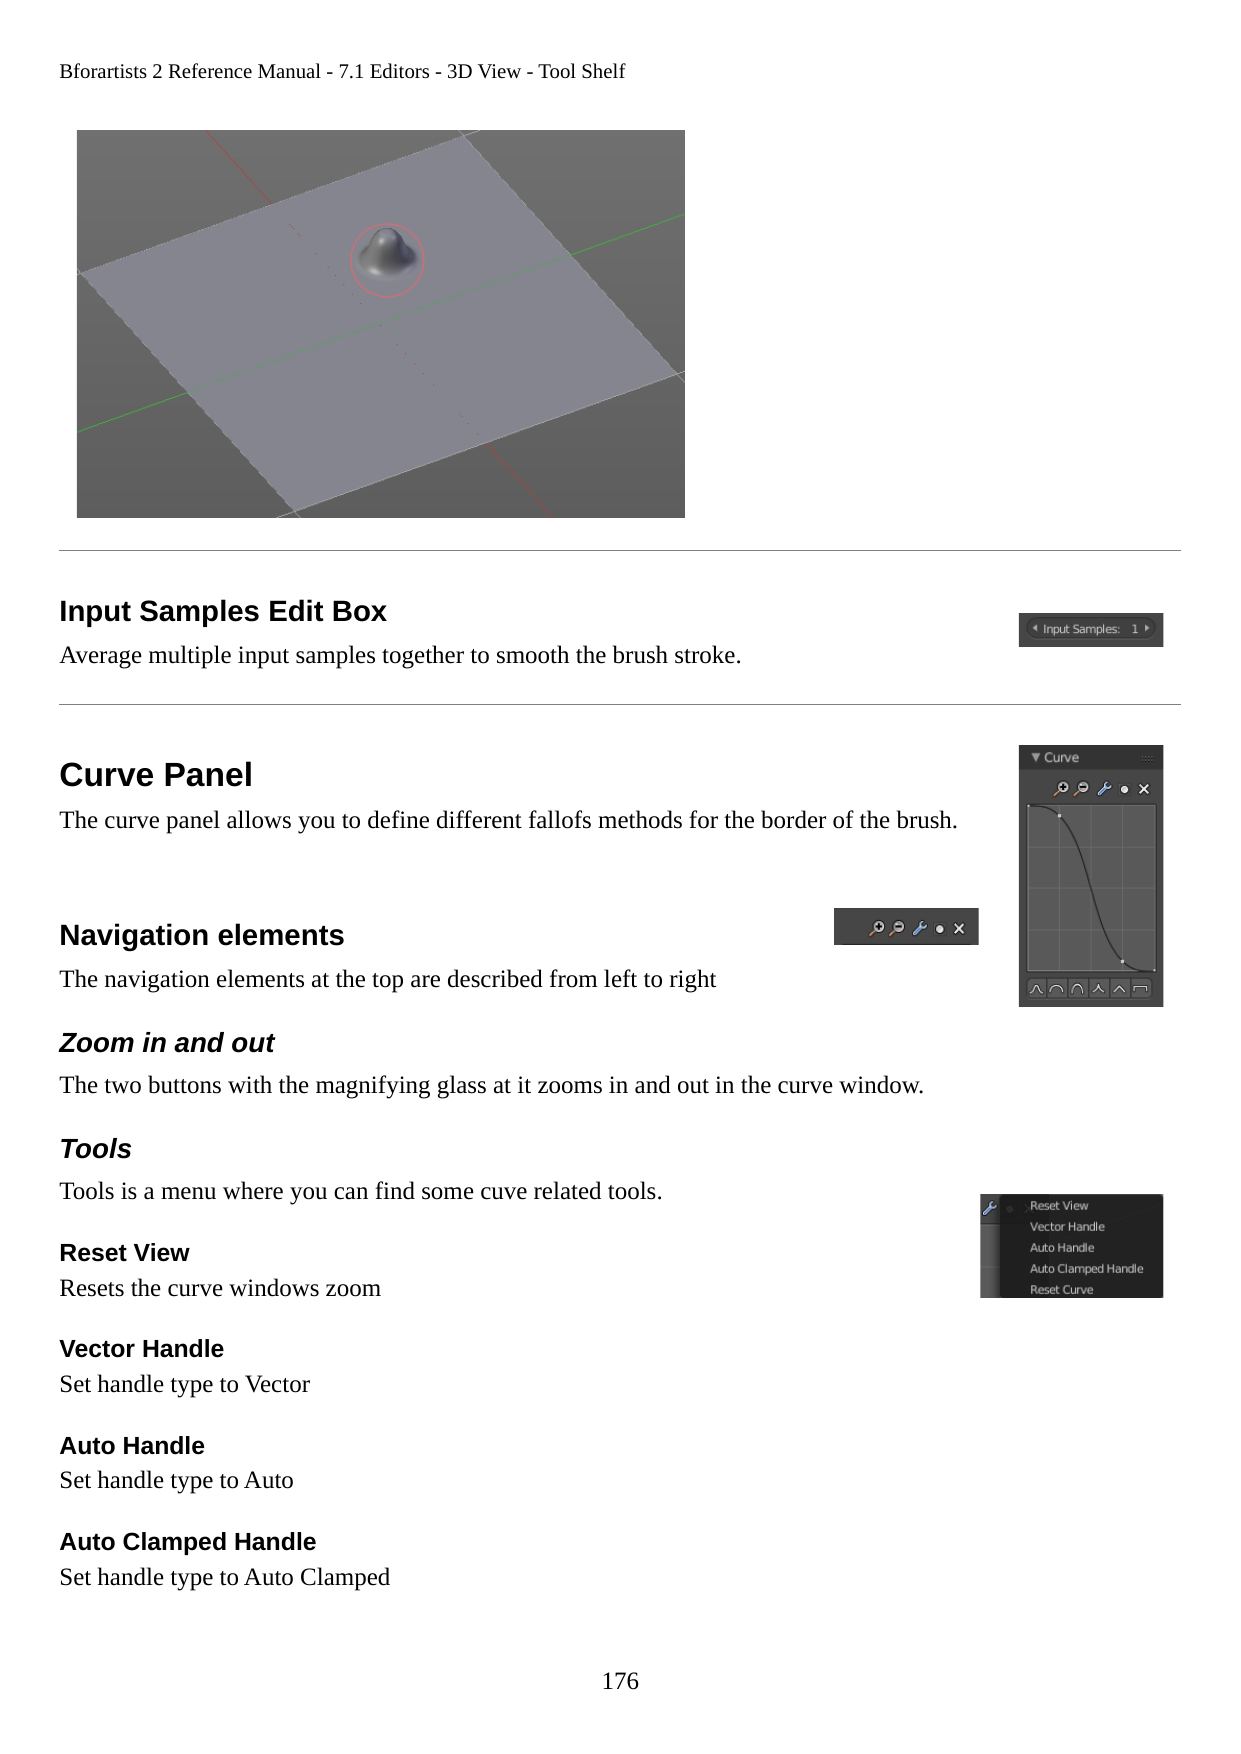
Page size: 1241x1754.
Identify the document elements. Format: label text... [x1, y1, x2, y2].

subtitle Input Samples Edit Box [59, 594, 1181, 628]
picture [76, 130, 685, 518]
subtitle Zoom in and out [59, 1026, 1181, 1058]
text Resets the curve windows zoom [59, 1273, 1181, 1302]
subtitle Vector Handle [59, 1334, 1181, 1363]
text The navigation elements at the top are described from left to right [59, 964, 1018, 993]
text The curve panel allows you to define different fallofs methods for the border of the brush. [59, 806, 1018, 834]
subtitle Navigation elements [59, 918, 1018, 952]
picture [1018, 745, 1164, 1007]
subtitle Auto Clamped Handle [59, 1527, 1181, 1556]
text Set handle type to Vector [59, 1369, 1181, 1398]
subtitle Auto Handle [59, 1431, 1181, 1459]
text The two buttons with the magnifying glass at it zooms in and out in the curve window. [59, 1071, 1181, 1099]
subtitle Reset View [59, 1238, 980, 1267]
subtitle [1164, 754, 1181, 793]
subtitle Curve Panel [59, 754, 1018, 793]
picture [1018, 613, 1164, 647]
subtitle [1164, 918, 1181, 952]
subtitle Tools [59, 1132, 1181, 1164]
picture [834, 908, 979, 945]
text Set handle type to Auto Clamped [59, 1562, 1181, 1591]
text Tools is a menu where you can find some cuve related tools. [59, 1176, 1181, 1205]
subtitle [1164, 1238, 1181, 1267]
picture [980, 1194, 1164, 1298]
text Set handle type to Auto [59, 1466, 1181, 1494]
text Average multiple input samples together to smooth the brush stroke. [59, 640, 1181, 669]
